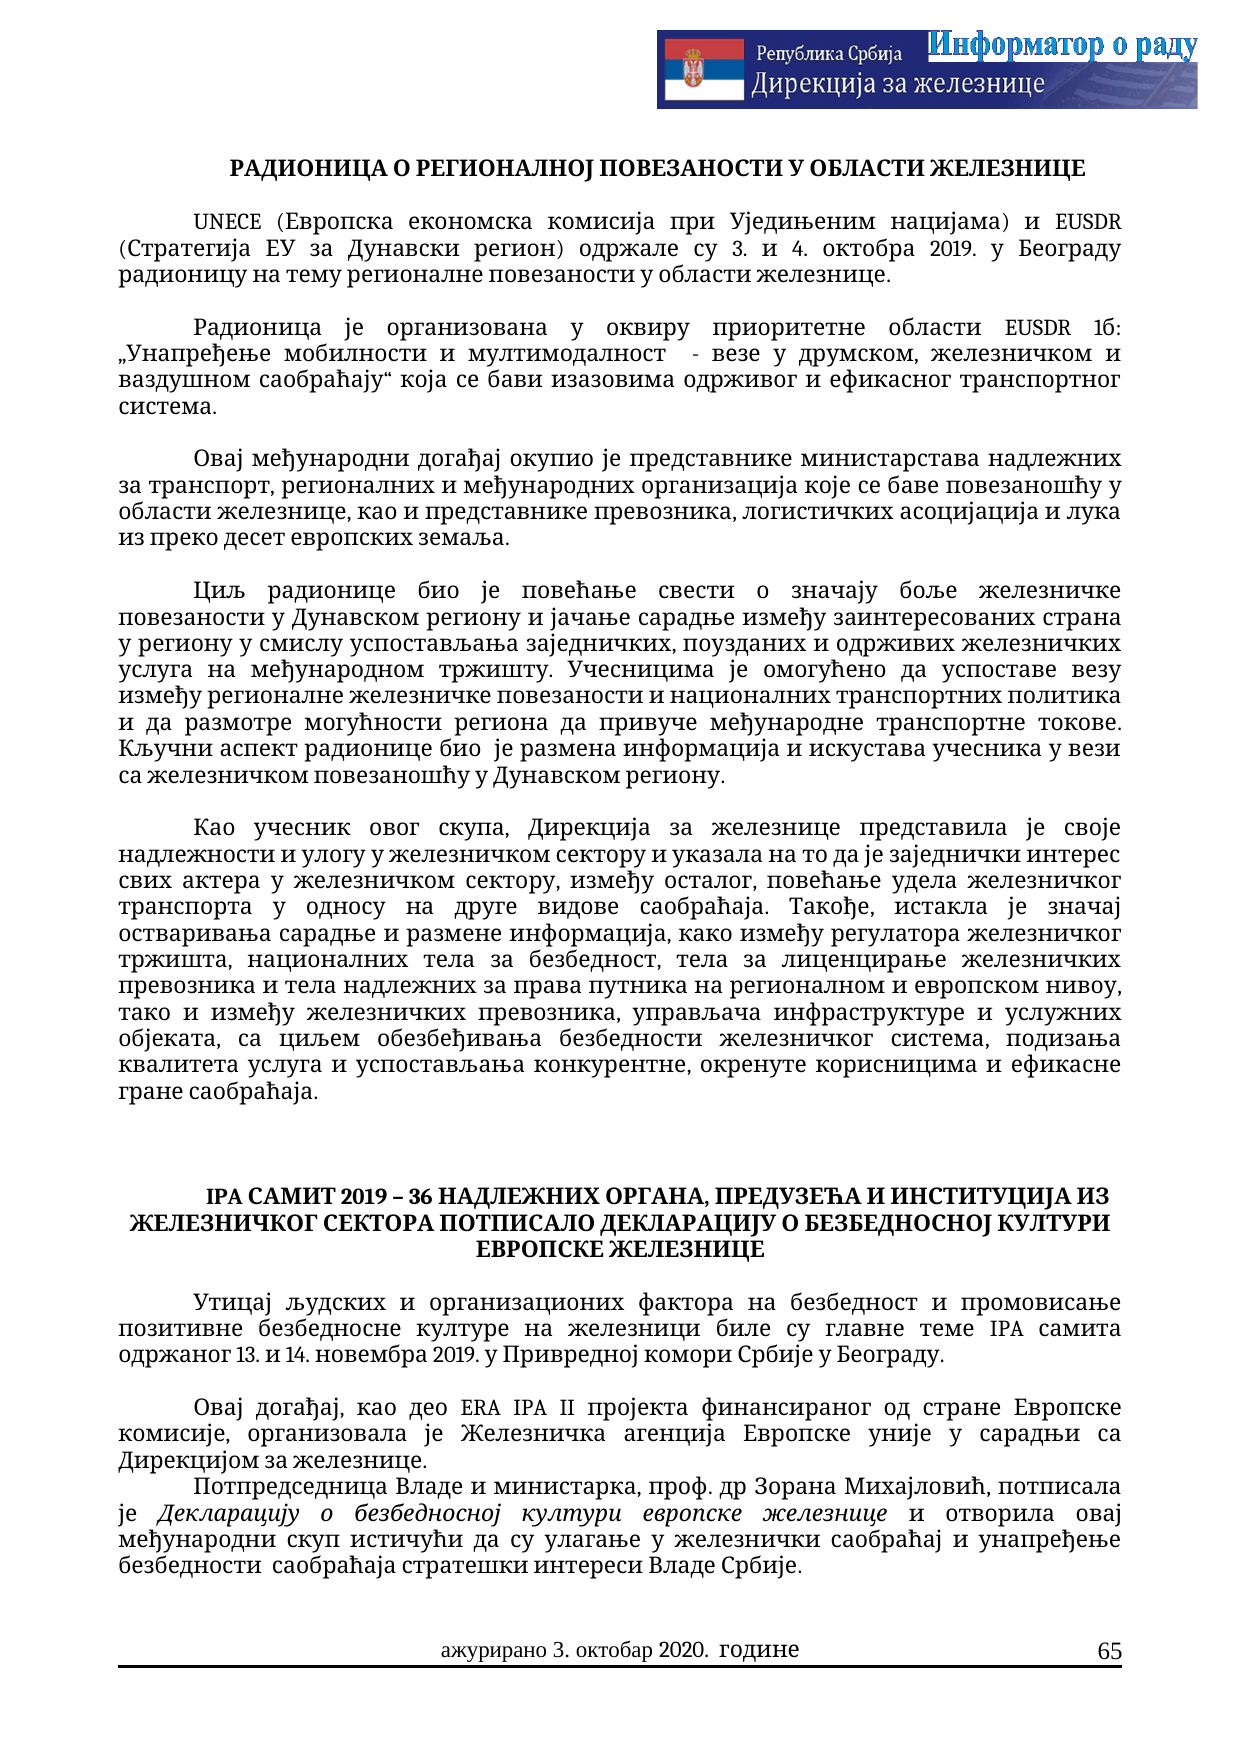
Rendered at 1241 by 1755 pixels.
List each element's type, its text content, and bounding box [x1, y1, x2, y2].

text Као учесник овог скупа, Дирекција за железнице представила је своје надлежности и улогу у железничком сектору и указала на то да је заједнички интерес свих актера у железничком сектору, између осталог, повећање удела железничког транспорта у односу на друге видове саобраћаја. Такође, истакла је значај остваривања сарадње и размене информација, како између регулатора железничког тржишта, националних тела за безбедност, тела за лиценцирање железничких превозника и тела надлежних за права путника на регионалном и европском нивоу, тако и између железничких превозника, управљача инфраструктуре и услужних објеката, са циљем обезбеђивања безбедности железничког система, подизања квалитета услуга и успостављања конкурентне, окренуте корисницима и ефикасне гране саобраћаја. [118, 815, 1122, 1105]
text Потпредседница Владе и министарка, проф. др Зорана Михајловић, потписала је Декларацију о безбедносној култури европске железнице и отворила овај међународни скуп истичући да су улагање у железнички саобраћај и унапређење безбедности саобраћаја стратешки интереси Владе Србије. [118, 1474, 1122, 1579]
text Утицај људских и организационих фактора на безбедност и промовисање позитивне безбедносне културе на железници биле су главне теме IPA самита одржаног 13. и 14. новембра 2019. у Привредној комори Србије у Београду. [118, 1289, 1122, 1368]
text Овај догађај, као део ERA IPA II пројекта финансираног од стране Европске комисије, организовала је Железничка агенција Европске уније у сарадњи са Дирекцијом за железнице. [118, 1395, 1122, 1474]
text IPA САМИТ 2019 – 36 НАДЛЕЖНИХ ОРГАНА, ПРЕДУЗЕЋА И ИНСТИТУЦИЈА ИЗ ЖЕЛЕЗНИЧКОГ СЕКТОРА ПОТПИСАЛО ДЕКЛАРАЦИЈУ О БЕЗБЕДНОСНОЈ КУЛТУРИ ЕВРОПСКЕ ЖЕЛЕЗНИЦЕ [118, 1184, 1122, 1263]
text Циљ радионице био је повећање свести о значају боље железничке повезаности у Дунавском региону и јачање сарадње између заинтересованих страна у региону у смислу успостављања заједничких, поузданих и одрживих железничких услуга на међународном тржишту. Учесницима је омогућено да успоставе везу између регионалне железничке повезаности и националних транспортних политика и да размотре могућности региона да привуче међународне транспортне токове. Кључни аспект радионице био је размена информација и искустава учесника у вези са железничком повезаношћу у Дунавском региону. [118, 578, 1122, 789]
text Овај међународни догађај окупио је представнике министарстава надлежних за транспорт, регионалних и међународних организација које се баве повезаношћу у области железнице, као и представнике превозника, логистичких асоцијација и лука из преко десет европских земаља. [118, 446, 1122, 552]
text РАДИОНИЦА О РЕГИОНАЛНОЈ ПОВЕЗАНОСТИ У ОБЛАСТИ ЖЕЛЕЗНИЦЕ [118, 156, 1122, 183]
text Радионица је организована у оквиру приоритетне области EUSDR 1б: „Унапређење мобилности и мултимодалност - везе у друмском, железничком и ваздушном саобраћају“ која се бави изазовима одрживог и ефикасног транспортног система. [118, 314, 1122, 420]
text UNECE (Европска економска комисија при Уједињеним нацијама) и EUSDR (Стратегија ЕУ за Дунавски регион) одржале су 3. и 4. октобра 2019. у Београду радионицу на тему регионалне повезаности у области железнице. [118, 209, 1122, 288]
